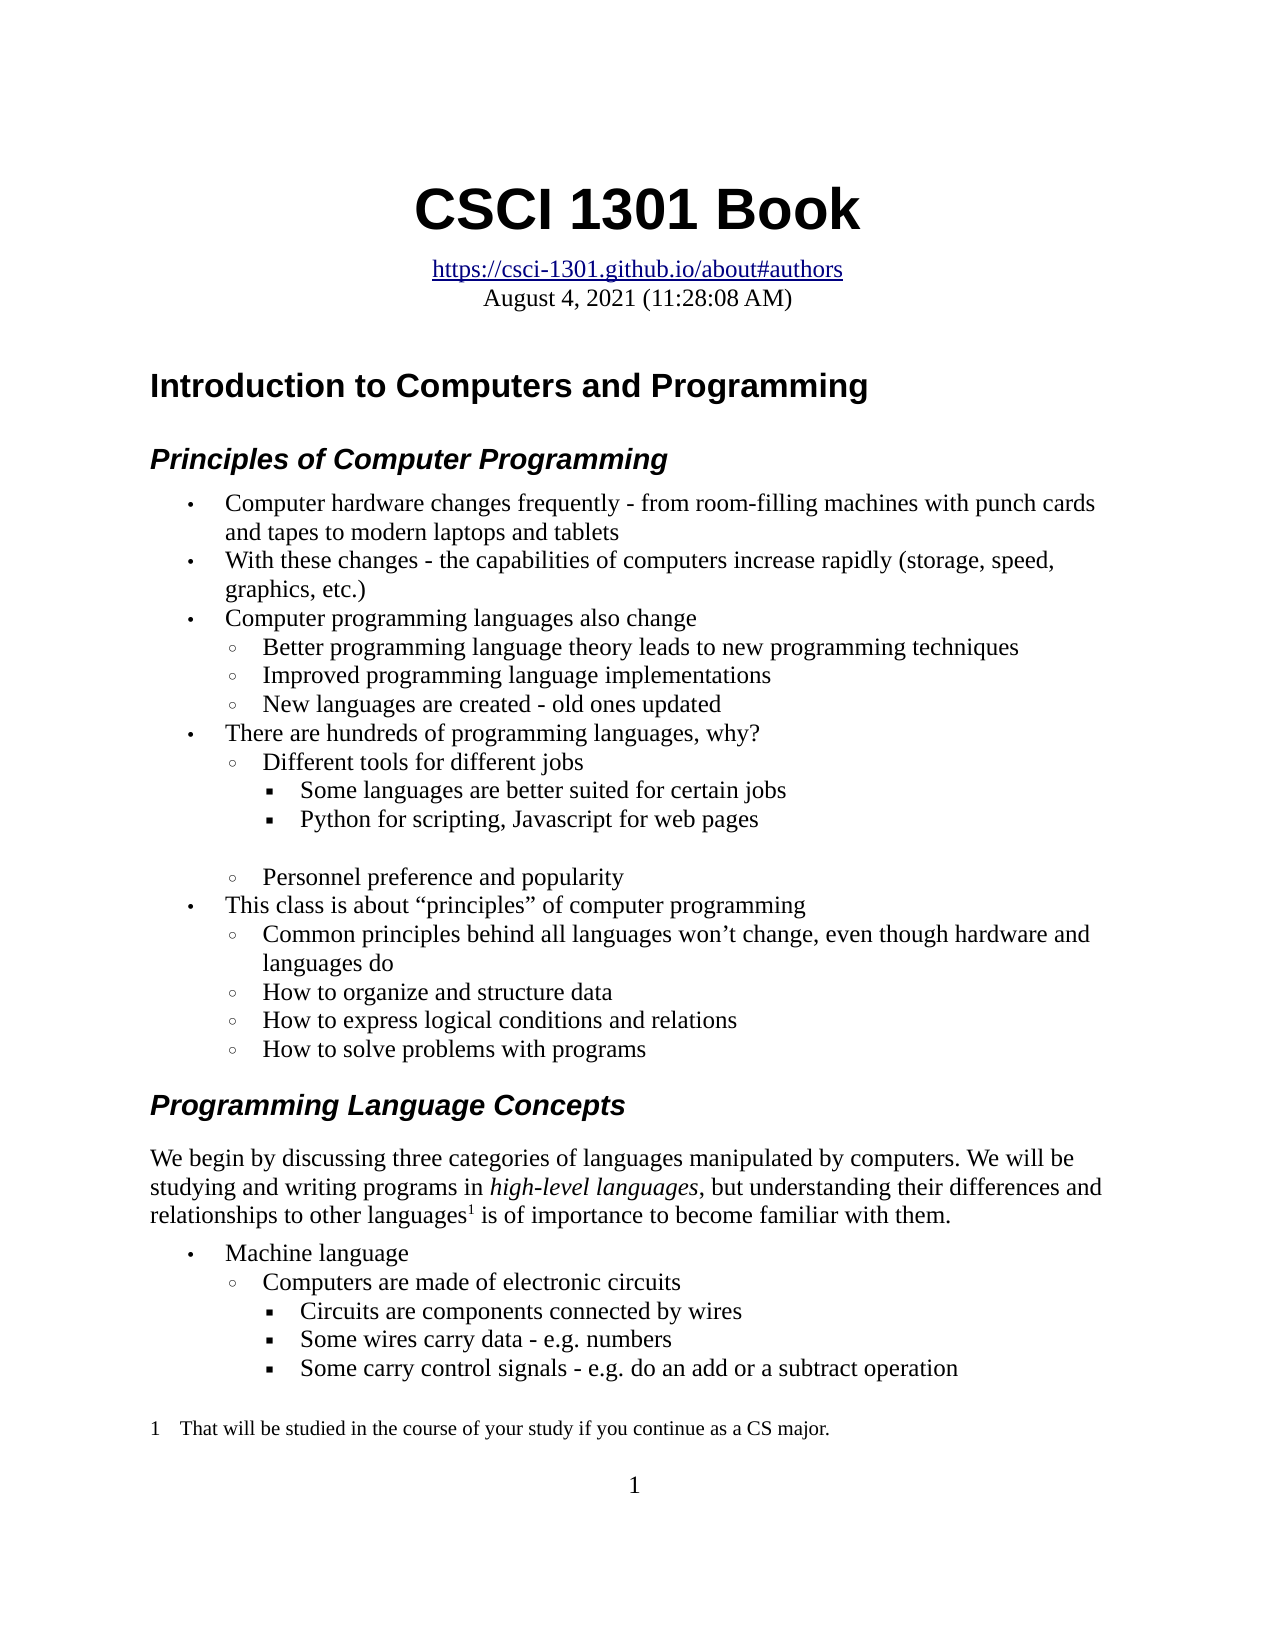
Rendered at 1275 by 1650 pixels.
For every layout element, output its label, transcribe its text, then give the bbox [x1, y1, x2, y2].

list Computers are made of electronic circuits [225, 1267, 1125, 1296]
list Some wires carry data - e.g. numbers [262, 1324, 1125, 1353]
list There are hundreds of programming languages, why? [187, 718, 1125, 747]
list With these changes - the capabilities of computers increase rapidly (storage, speed, graphics, etc.) [187, 546, 1125, 603]
list Circuits are components connected by wires [262, 1296, 1125, 1324]
subtitle Principles of Computer Programming [150, 442, 1125, 476]
list Better programming language theory leads to new programming techniques [225, 632, 1125, 661]
list Some carry control signals - e.g. do an add or a subtract operation [262, 1353, 1125, 1382]
text That will be studied in the course of your study if you continue as a CS major. [150, 1416, 1125, 1440]
list Some languages are better suited for certain jobs [262, 776, 1125, 804]
list Python for scripting, Javascript for web pages [262, 804, 1125, 862]
list How to organize and structure data [225, 977, 1125, 1006]
text August 4, 2021 (11:28:08 AM) [150, 283, 1125, 312]
subtitle Introduction to Computers and Programming [150, 366, 1125, 404]
list Machine language [187, 1238, 1125, 1267]
list Personnel preference and popularity [225, 862, 1125, 891]
list Computer programming languages also change [187, 603, 1125, 632]
title CSCI 1301 Book [150, 175, 1125, 242]
list Computer hardware changes frequently - from room-filling machines with punch cards and tapes to modern laptops and tablets [187, 488, 1125, 546]
list New languages are created - old ones updated [225, 689, 1125, 718]
list Different tools for different jobs [225, 747, 1125, 776]
list This class is about “principles” of computer programming [187, 891, 1125, 919]
subtitle Programming Language Concepts [150, 1088, 1125, 1122]
text We begin by discussing three categories of languages manipulated by computers. We will be studying and writing programs in high-level languages, but understanding their differences and relationships to other languages is of importance to become familiar with them. [150, 1143, 1125, 1229]
list How to solve problems with programs [225, 1034, 1125, 1063]
list Common principles behind all languages won’t change, even though hardware and languages do [225, 919, 1125, 977]
list Improved programming language implementations [225, 661, 1125, 689]
text https://csci-1301.github.io/about#authors [150, 254, 1125, 283]
list How to express logical conditions and relations [225, 1006, 1125, 1034]
